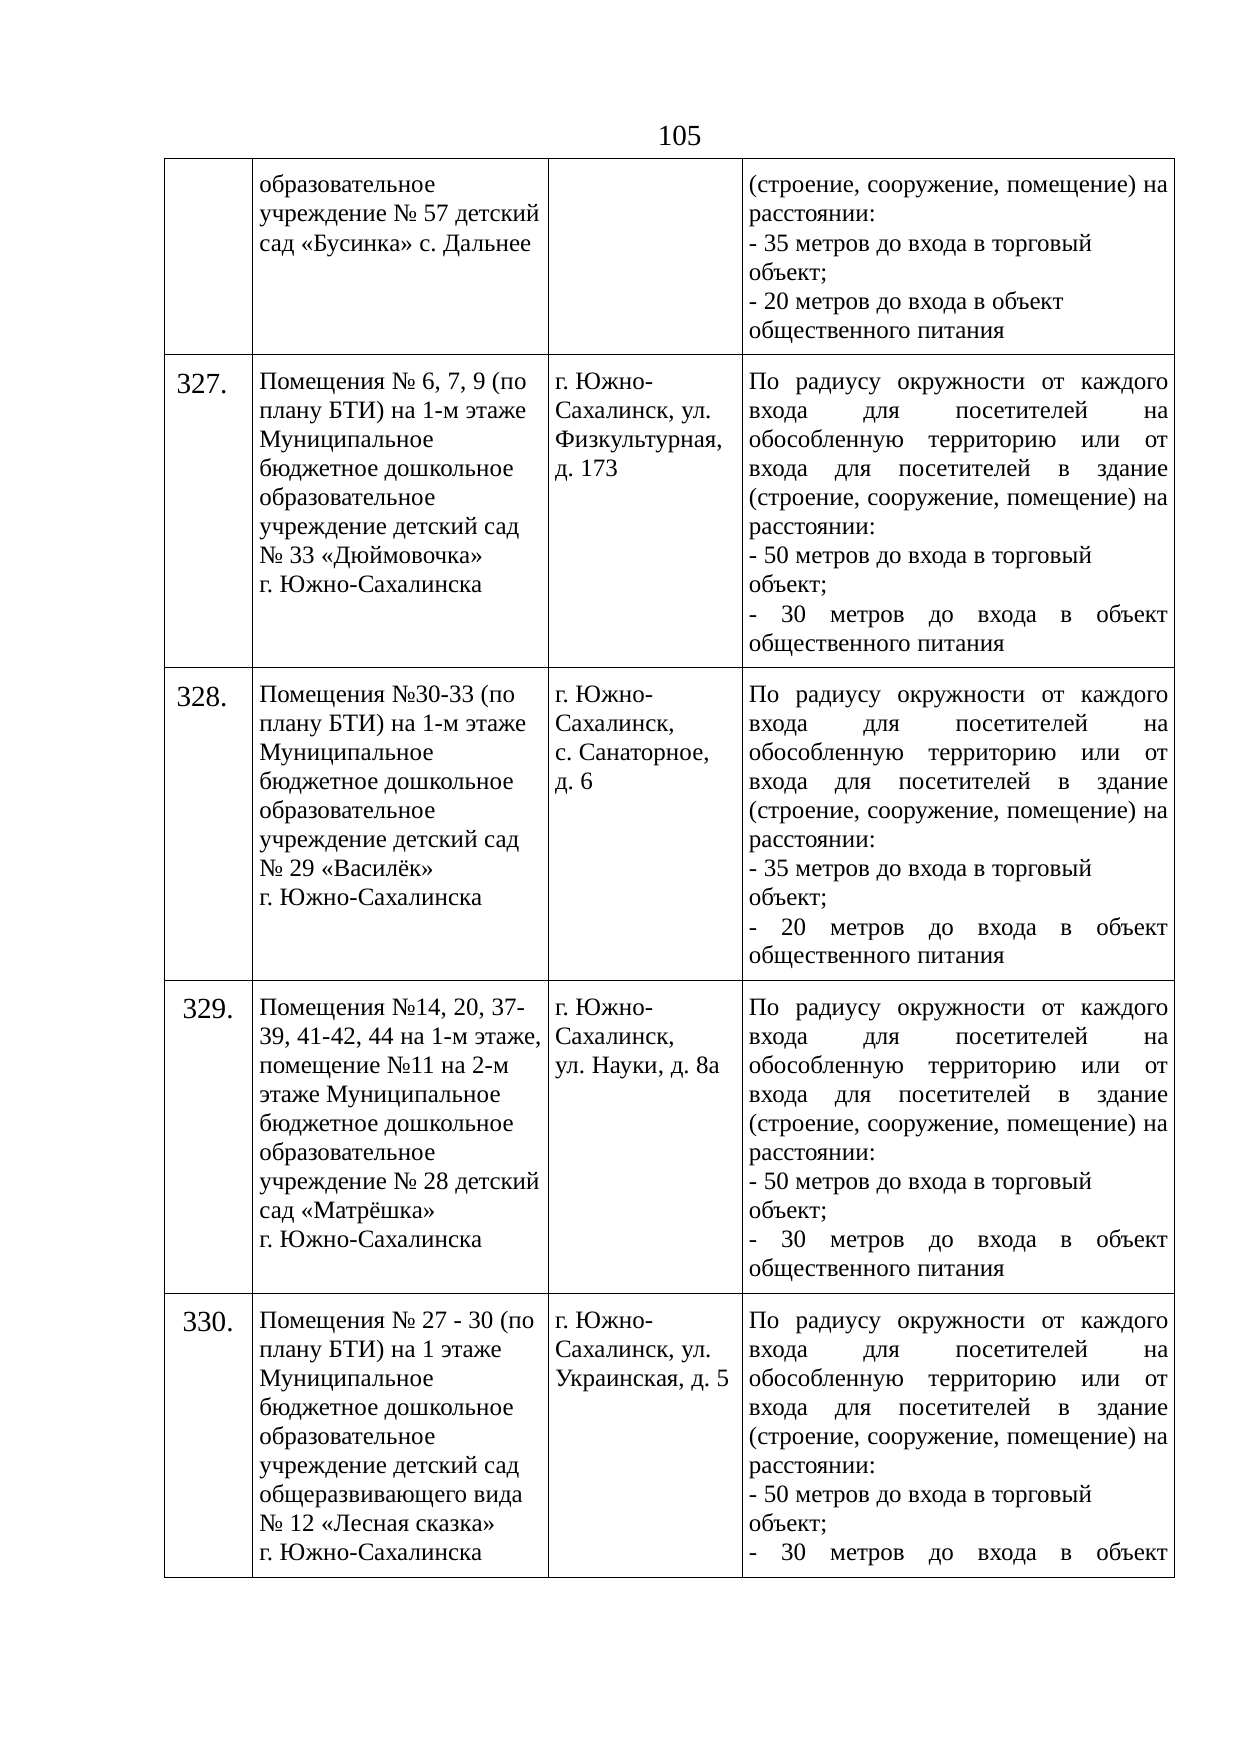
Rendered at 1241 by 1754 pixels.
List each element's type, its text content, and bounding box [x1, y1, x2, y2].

table_cell г. Южно-Сахалинск, ул. Физкультурная, д. 173 [549, 355, 742, 667]
table_cell г. Южно-Сахалинск, ул. Украинская, д. 5 [549, 1294, 742, 1577]
table_cell [165, 159, 252, 354]
table_cell По радиусу окружности от каждого входа для посетителей на обособленную территорию или от входа для посетителей в здание (строение, сооружение, помещение) на расстоянии: - 50 метров до входа в торговый объект; - 30 метров до входа в объект общественного питания [743, 355, 1174, 667]
table_cell [165, 981, 252, 1293]
table_cell [549, 159, 742, 354]
table_cell Помещения № 27 - 30 (по плану БТИ) на 1 этаже Муниципальное бюджетное дошкольное образовательное учреждение детский сад общеразвивающего вида № 12 «Лесная сказка» г. Южно-Сахалинска [253, 1294, 548, 1577]
table_cell Помещения № 6, 7, 9 (по плану БТИ) на 1-м этаже Муниципальное бюджетное дошкольное образовательное учреждение детский сад № 33 «Дюймовочка» г. Южно-Сахалинска [253, 355, 548, 667]
table_cell [165, 1294, 252, 1577]
table_cell [165, 355, 252, 667]
table_cell (строение, сооружение, помещение) на расстоянии: - 35 метров до входа в торговый объект; - 20 метров до входа в объект общественного питания [743, 159, 1174, 354]
table_cell По радиусу окружности от каждого входа для посетителей на обособленную территорию или от входа для посетителей в здание (строение, сооружение, помещение) на расстоянии: - 35 метров до входа в торговый объект; - 20 метров до входа в объект общественного питания [743, 668, 1174, 980]
table_cell [165, 668, 252, 980]
table_cell По радиусу окружности от каждого входа для посетителей на обособленную территорию или от входа для посетителей в здание (строение, сооружение, помещение) на расстоянии: - 50 метров до входа в торговый объект; - 30 метров до входа в объект общественного питания [743, 981, 1174, 1293]
table_cell образовательное учреждение № 57 детский сад «Бусинка» с. Дальнее [253, 159, 548, 354]
table_cell Помещения №30-33 (по плану БТИ) на 1-м этаже Муниципальное бюджетное дошкольное образовательное учреждение детский сад № 29 «Василёк» г. Южно-Сахалинска [253, 668, 548, 980]
table_cell г. Южно-Сахалинск, с. Санаторное, д. 6 [549, 668, 742, 980]
table_cell Помещения №14, 20, 37-39, 41-42, 44 на 1-м этаже, помещение №11 на 2-м этаже Муниципальное бюджетное дошкольное образовательное учреждение № 28 детский сад «Матрёшка» г. Южно-Сахалинска [253, 981, 548, 1293]
table_cell г. Южно-Сахалинск, ул. Науки, д. 8а [549, 981, 742, 1293]
table_cell По радиусу окружности от каждого входа для посетителей на обособленную территорию или от входа для посетителей в здание (строение, сооружение, помещение) на расстоянии: - 50 метров до входа в торговый объект; - 30 метров до входа в объект [743, 1294, 1174, 1577]
